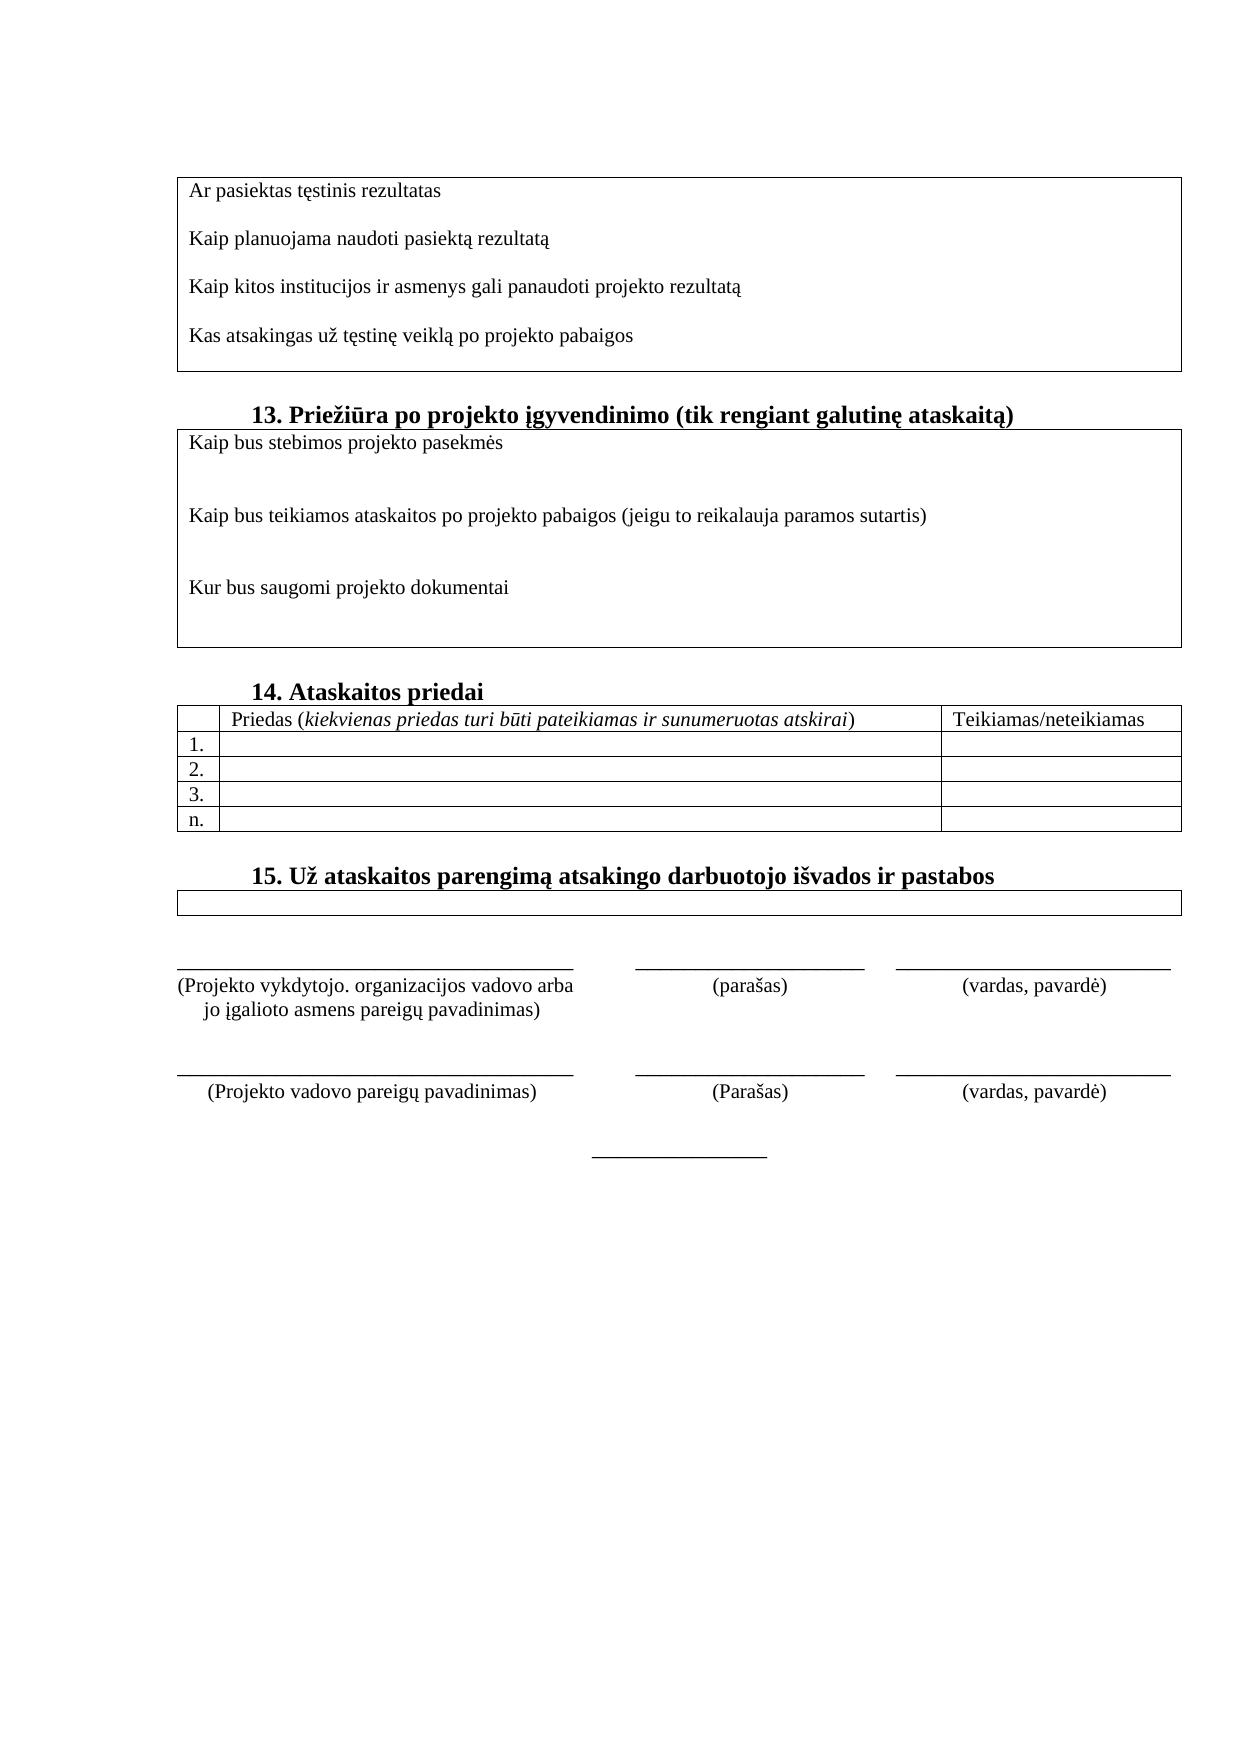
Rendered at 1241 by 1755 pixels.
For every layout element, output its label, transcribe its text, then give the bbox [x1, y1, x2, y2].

text 14. Ataskaitos priedai [177, 677, 1181, 705]
table_cell [942, 782, 1181, 806]
table_cell [942, 757, 1181, 781]
table_cell 2. [178, 757, 219, 781]
table_cell [220, 782, 941, 806]
table_cell [942, 732, 1181, 756]
table_header Teikiamas/neteikiamas [942, 706, 1181, 731]
table_header [178, 706, 219, 731]
table_header Kaip bus stebimos projekto pasekmės Kaip bus teikiamos ataskaitos po projekto pabaigos (jeigu to reikalauja paramos sutartis) Kur bus saugomi projekto dokumentai [178, 430, 1181, 647]
table_cell n. [178, 807, 219, 831]
text (Projekto vykdytojo. organizacijos vadovo arba (parašas) (vardas, pavardė) [177, 973, 1181, 997]
text ______________ [177, 1132, 1181, 1160]
table_cell [220, 807, 941, 831]
text 15. Už ataskaitos parengimą atsakingo darbuotojo išvados ir pastabos [177, 861, 1181, 889]
table_header Ar pasiektas tęstinis rezultatas Kaip planuojama naudoti pasiektą rezultatą Kaip kitos institucijos ir asmenys gali panaudoti projekto rezultatą Kas atsakingas už tęstinę veiklą po projekto pabaigos [178, 178, 1181, 371]
table_cell [942, 807, 1181, 831]
table_header [178, 891, 1181, 914]
table_cell [220, 757, 941, 781]
table_cell 1. [178, 732, 219, 756]
text (Projekto vadovo pareigų pavadinimas) (Parašas) (vardas, pavardė) [177, 1079, 1181, 1103]
table_header Priedas (kiekvienas priedas turi būti pateikiamas ir sunumeruotas atskirai) [220, 706, 941, 731]
text jo įgalioto asmens pareigų pavadinimas) [177, 997, 1181, 1021]
text 13. Priežiūra po projekto įgyvendinimo (tik rengiant galutinę ataskaitą) [177, 401, 1181, 429]
table_cell [220, 732, 941, 756]
table_cell 3. [178, 782, 219, 806]
